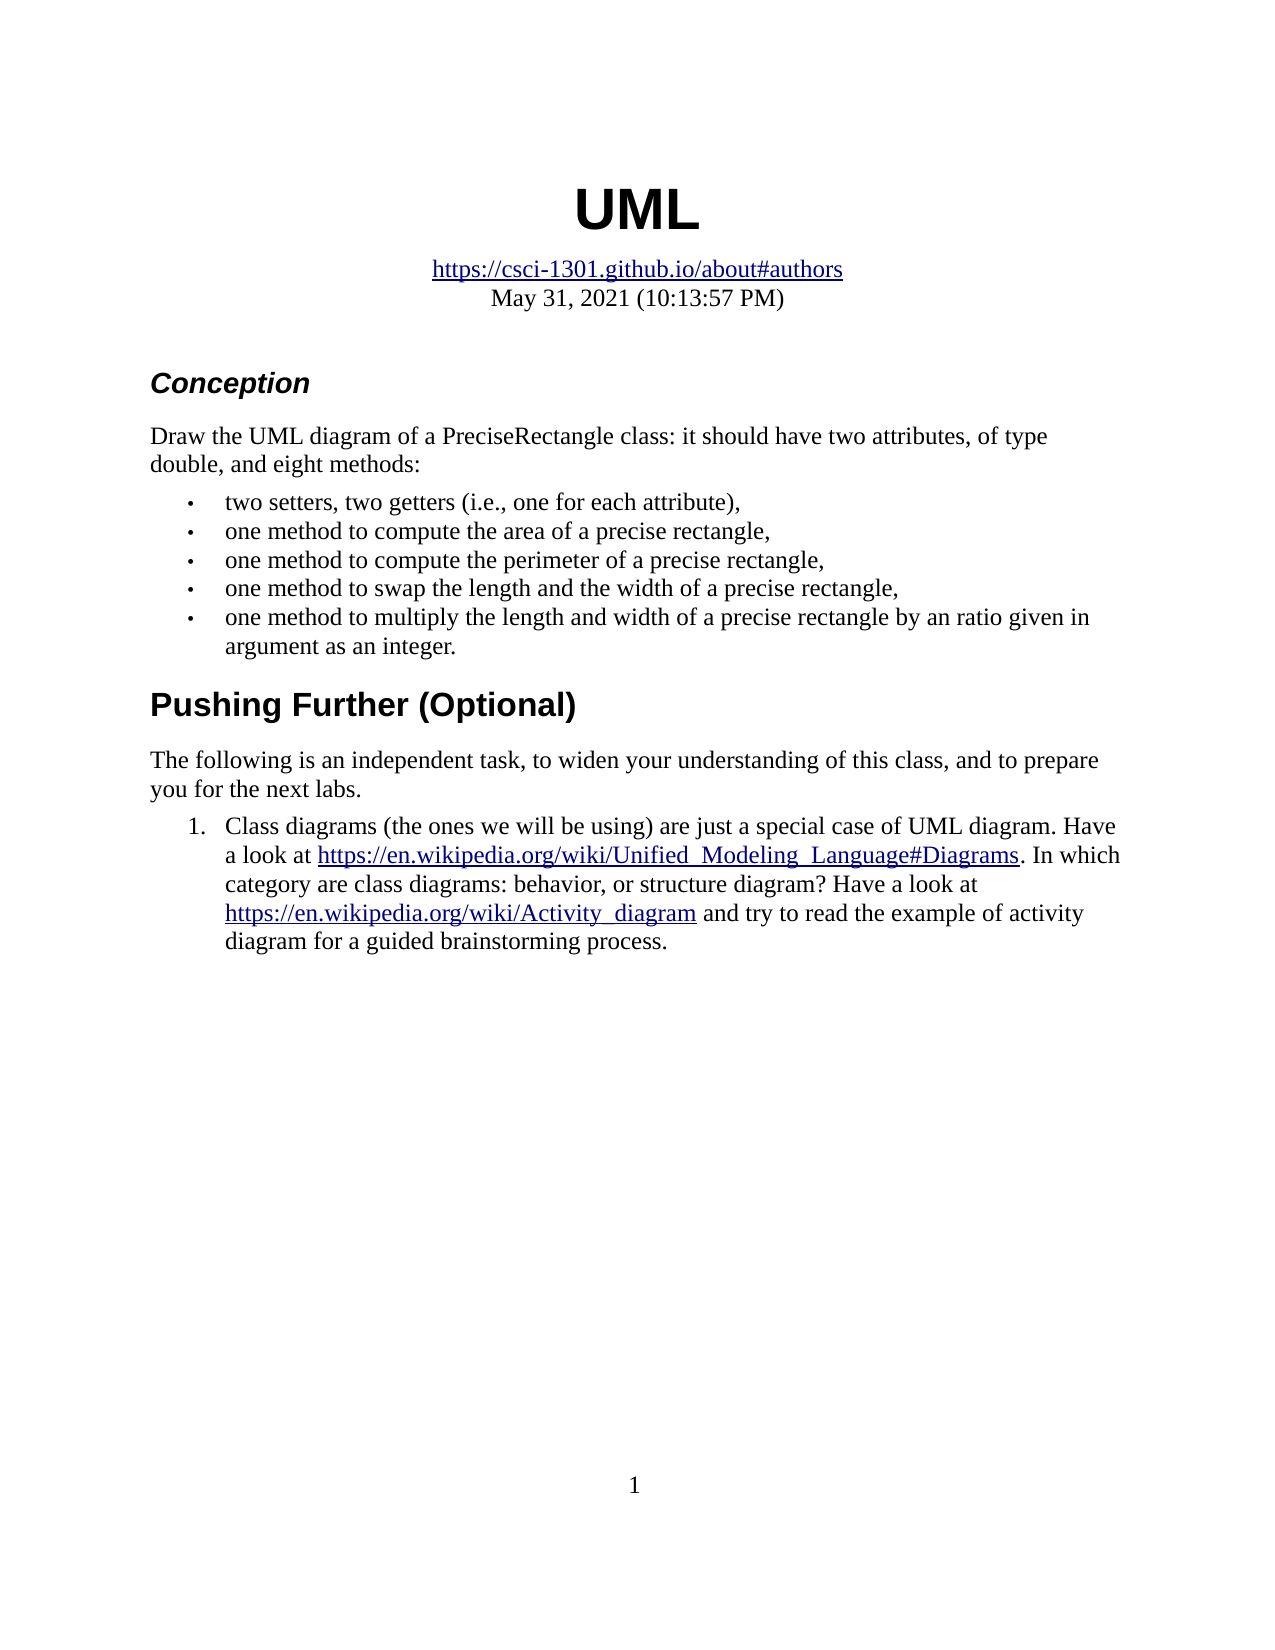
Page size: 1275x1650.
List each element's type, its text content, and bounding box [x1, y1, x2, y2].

list one method to compute the area of a precise rectangle, [187, 516, 1125, 545]
text May 31, 2021 (10:13:57 PM) [150, 283, 1125, 312]
list one method to compute the perimeter of a precise rectangle, [187, 545, 1125, 573]
subtitle Pushing Further (Optional) [150, 685, 1125, 723]
list one method to swap the length and the width of a precise rectangle, [187, 573, 1125, 602]
text https://csci-1301.github.io/about#authors [150, 254, 1125, 283]
list Class diagrams (the ones we will be using) are just a special case of UML diagram. Have a look at https://en.wikipedia.org/wiki/Unified_Modeling_Language#Diagrams. In which category are class diagrams: behavior, or structure diagram? Have a look at https://en.wikipedia.org/wiki/Activity_diagram and try to read the example of activity diagram for a guided brainstorming process. [187, 811, 1125, 955]
text The following is an independent task, to widen your understanding of this class, and to prepare you for the next labs. [150, 745, 1125, 802]
list two setters, two getters (i.e., one for each attribute), [187, 487, 1125, 516]
text Draw the UML diagram of a PreciseRectangle class: it should have two attributes, of type double, and eight methods: [150, 421, 1125, 478]
list one method to multiply the length and width of a precise rectangle by an ratio given in argument as an integer. [187, 602, 1125, 660]
subtitle Conception [150, 366, 1125, 399]
title UML [150, 175, 1125, 242]
